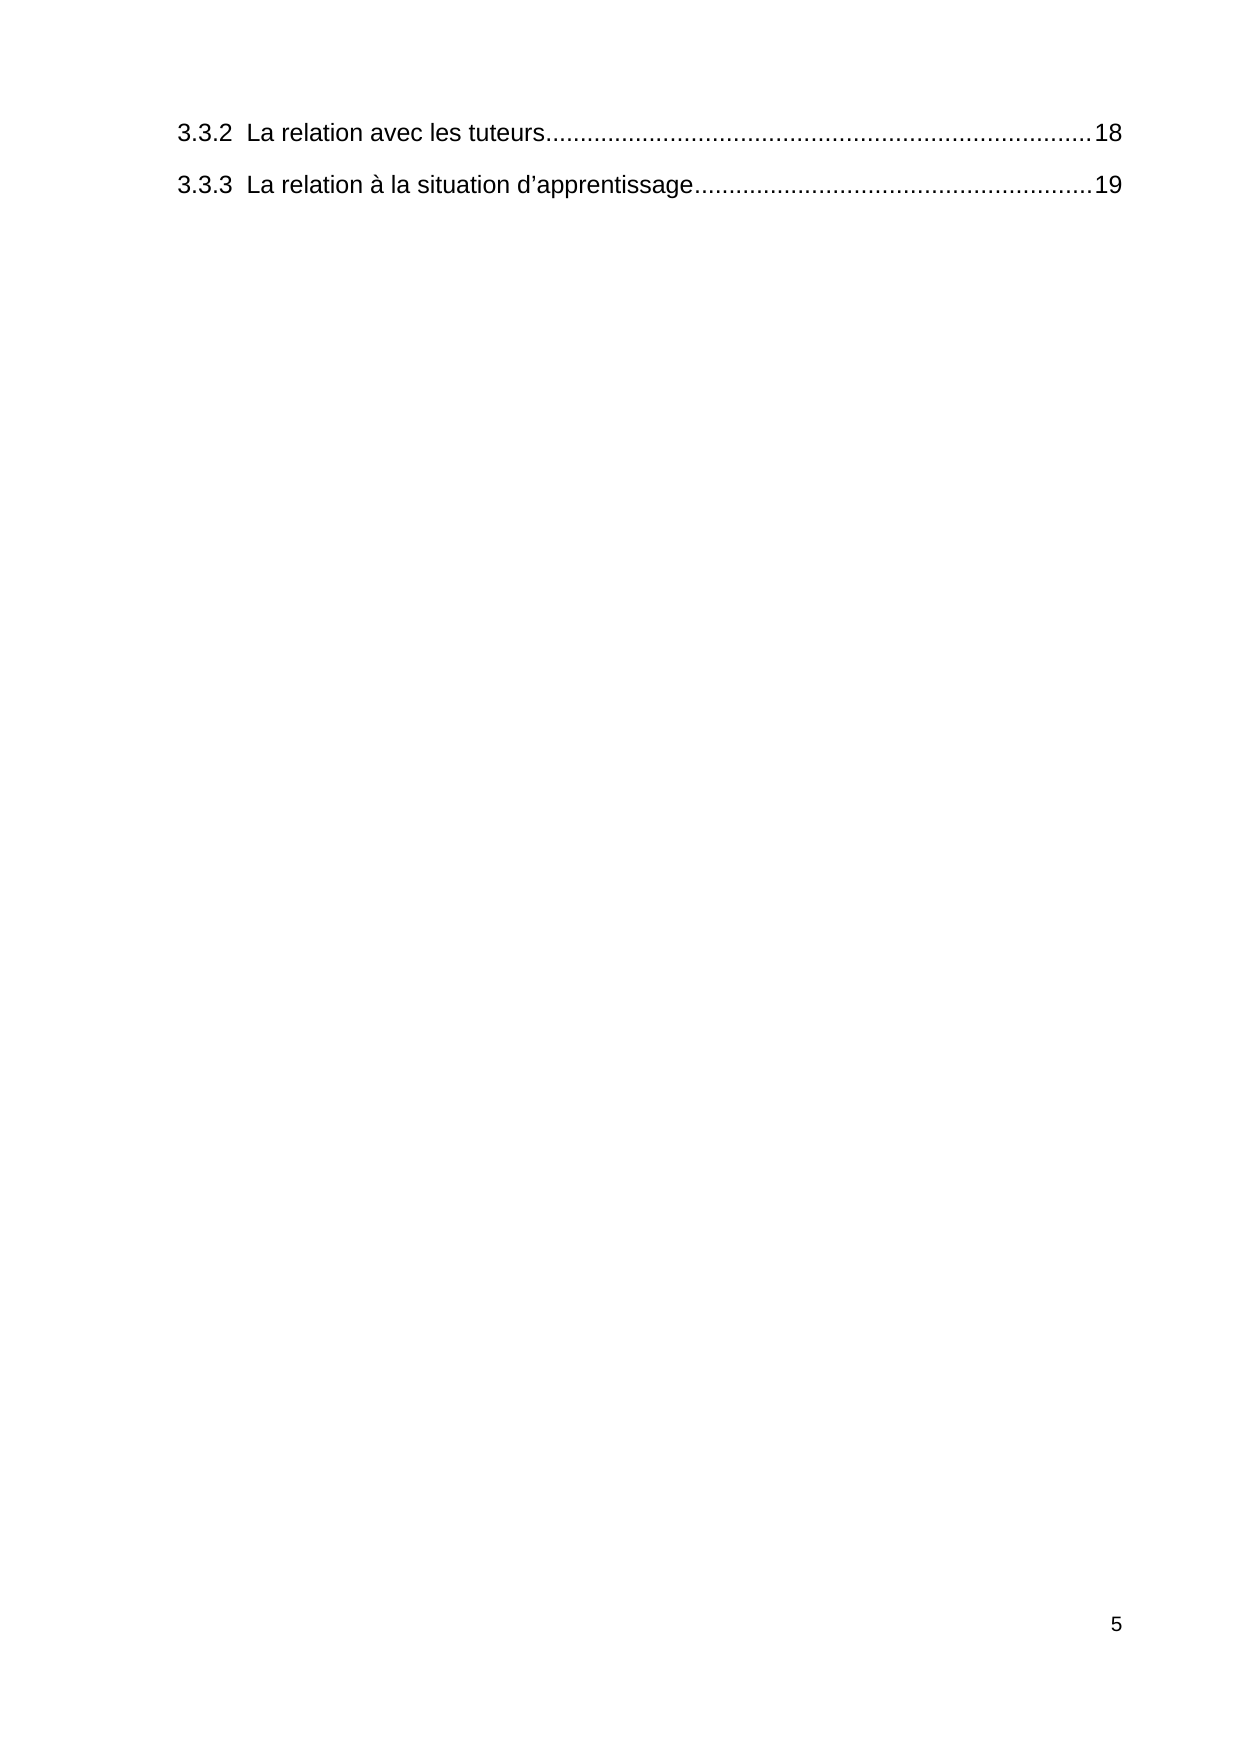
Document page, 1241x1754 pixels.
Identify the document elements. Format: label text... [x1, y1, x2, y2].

text 3.3.3 La relation à la situation d’apprentissage 19 [177, 170, 1122, 199]
text 3.3.2 La relation avec les tuteurs 18 [177, 118, 1122, 147]
